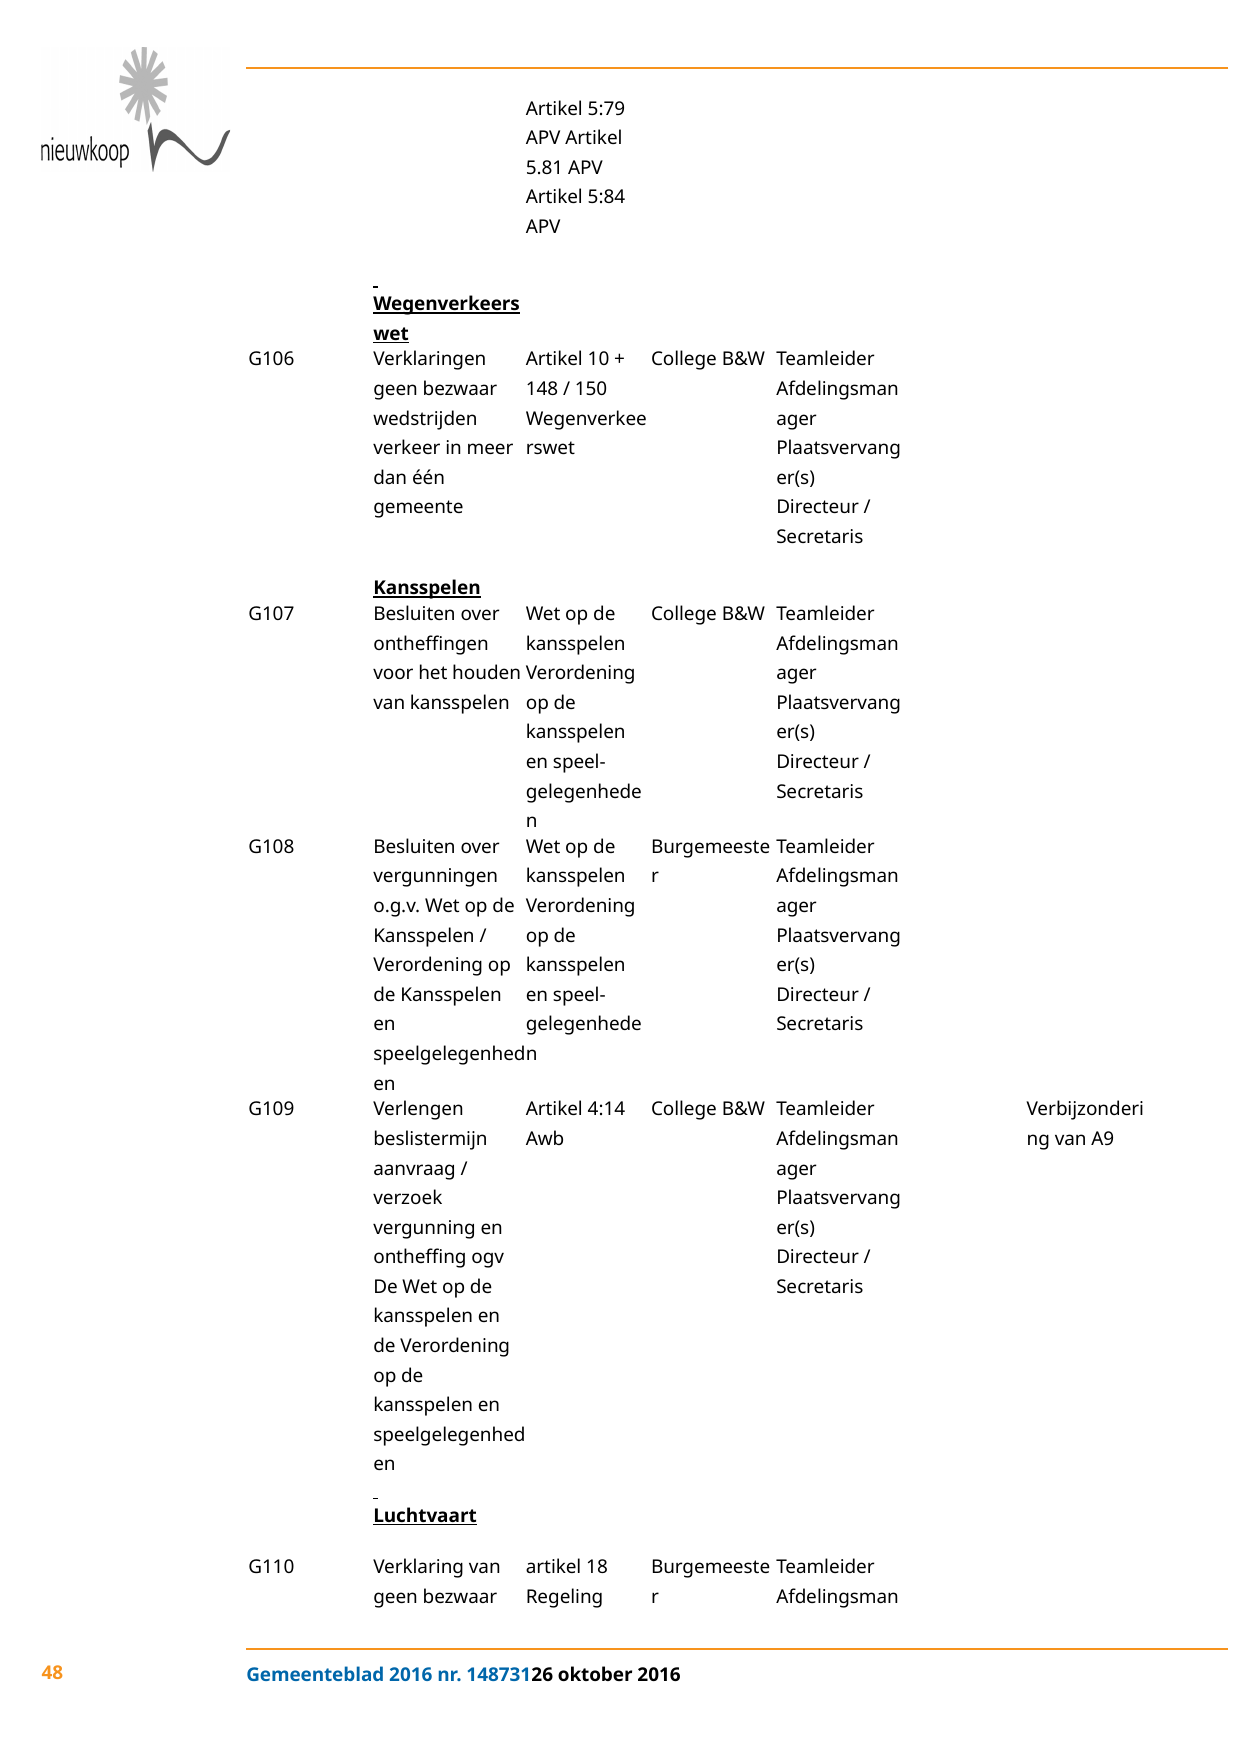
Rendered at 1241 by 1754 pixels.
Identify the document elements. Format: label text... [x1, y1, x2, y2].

table_cell Luchtvaart [373, 1502, 526, 1528]
table_cell [373, 265, 526, 290]
table_cell [1026, 95, 1152, 239]
table_cell [651, 239, 776, 264]
table_cell [1026, 239, 1152, 264]
table_cell [373, 239, 526, 264]
table_cell [1026, 575, 1152, 600]
table_cell [776, 1476, 901, 1502]
table_cell [526, 265, 651, 290]
table_cell G108 [248, 833, 373, 1096]
table_cell [526, 1476, 651, 1502]
table_cell [901, 833, 1026, 1096]
table_cell [1026, 1502, 1152, 1528]
table_cell Teamleider Afdelingsmanager Plaatsvervanger(s) Directeur / Secretaris [776, 600, 901, 833]
table_cell [526, 290, 651, 346]
table_cell artikel 18 Regeling [526, 1554, 651, 1609]
table_cell [248, 239, 373, 264]
table_cell Besluiten over vergunningen o.g.v. Wet op de Kansspelen / Verordening op de Kansspelen en speelgelegenheden [373, 833, 526, 1096]
table_cell [1026, 600, 1152, 833]
table_cell Besluiten over ontheffingen voor het houden van kansspelen [373, 600, 526, 833]
table_cell [901, 575, 1026, 600]
table_cell [248, 1476, 373, 1502]
table_cell [248, 95, 373, 239]
table_cell [373, 95, 526, 239]
table_cell [776, 549, 901, 574]
table_cell [776, 95, 901, 239]
table_cell [651, 1476, 776, 1502]
table_cell [651, 1528, 776, 1553]
table_cell [1026, 1528, 1152, 1553]
table_cell [1026, 1554, 1152, 1609]
table_cell Teamleider Afdelingsmanager Plaatsvervanger(s) Directeur / Secretaris [776, 1096, 901, 1476]
table_cell [526, 239, 651, 264]
table_cell [901, 1502, 1026, 1528]
table_cell [373, 549, 526, 574]
table_cell Wet op de kansspelen Verordening op de kansspelen en speel-gelegenheden [526, 833, 651, 1096]
table_cell [248, 265, 373, 290]
table_cell Teamleider Afdelingsmanager Plaatsvervanger(s) Directeur / Secretaris [776, 346, 901, 549]
table_cell [248, 575, 373, 600]
table_cell [651, 549, 776, 574]
table_cell Teamleider Afdelingsman [776, 1554, 901, 1609]
table_cell Kansspelen [373, 575, 526, 600]
table_cell [651, 575, 776, 600]
table_cell College B&W [651, 600, 776, 833]
table_cell College B&W [651, 1096, 776, 1476]
table_cell [651, 290, 776, 346]
table_cell Artikel 5:79 APV Artikel 5.81 APV Artikel 5:84 APV [526, 95, 651, 239]
table_cell [248, 1528, 373, 1553]
table_cell Verbijzondering van A9 [1026, 1096, 1152, 1476]
table_cell Verklaringen geen bezwaar wedstrijden verkeer in meer dan één gemeente [373, 346, 526, 549]
table_cell [776, 239, 901, 264]
table_cell Burgemeester [651, 1554, 776, 1609]
table_cell [776, 265, 901, 290]
table_cell Artikel 10 + 148 / 150 Wegenverkeerswet [526, 346, 651, 549]
table_cell [526, 575, 651, 600]
table_cell [248, 290, 373, 346]
table_cell [1026, 549, 1152, 574]
table_cell [776, 290, 901, 346]
table_cell [526, 1528, 651, 1553]
table_cell Verlengen beslistermijn aanvraag / verzoek vergunning en ontheffing ogv De Wet op de kansspelen en de Verordening op de kansspelen en speelgelegenheden [373, 1096, 526, 1476]
table_cell [651, 1502, 776, 1528]
table_cell [901, 1528, 1026, 1553]
table_cell [373, 1528, 526, 1553]
table_cell G110 [248, 1554, 373, 1609]
table_cell Artikel 4:14 Awb [526, 1096, 651, 1476]
table_cell G109 [248, 1096, 373, 1476]
table_cell [373, 1476, 526, 1502]
table_cell [901, 1476, 1026, 1502]
table_cell [1026, 833, 1152, 1096]
table_cell [1026, 290, 1152, 346]
table_cell [901, 95, 1026, 239]
table_cell [651, 95, 776, 239]
table_cell Wegenverkeerswet [373, 290, 526, 346]
table_cell G106 [248, 346, 373, 549]
table_cell [901, 1096, 1026, 1476]
table_cell [776, 1528, 901, 1553]
table_cell Teamleider Afdelingsmanager Plaatsvervanger(s) Directeur / Secretaris [776, 833, 901, 1096]
picture [41, 47, 231, 172]
table_cell Verklaring van geen bezwaar [373, 1554, 526, 1609]
table_cell [776, 1502, 901, 1528]
table_cell G107 [248, 600, 373, 833]
table_cell [248, 549, 373, 574]
table_cell [526, 549, 651, 574]
table_cell College B&W [651, 346, 776, 549]
table_cell [776, 575, 901, 600]
table_cell [1026, 1476, 1152, 1502]
table_cell [901, 290, 1026, 346]
table_cell [901, 265, 1026, 290]
table_cell Wet op de kansspelen Verordening op de kansspelen en speel-gelegenheden [526, 600, 651, 833]
table_cell [901, 346, 1026, 549]
table_cell [901, 549, 1026, 574]
table_cell [1026, 346, 1152, 549]
table_cell [248, 1502, 373, 1528]
table_cell Burgemeester [651, 833, 776, 1096]
table_cell [901, 600, 1026, 833]
table_cell [526, 1502, 651, 1528]
table_cell [651, 265, 776, 290]
table_cell [901, 1554, 1026, 1609]
table_cell [901, 239, 1026, 264]
table_cell [1026, 265, 1152, 290]
